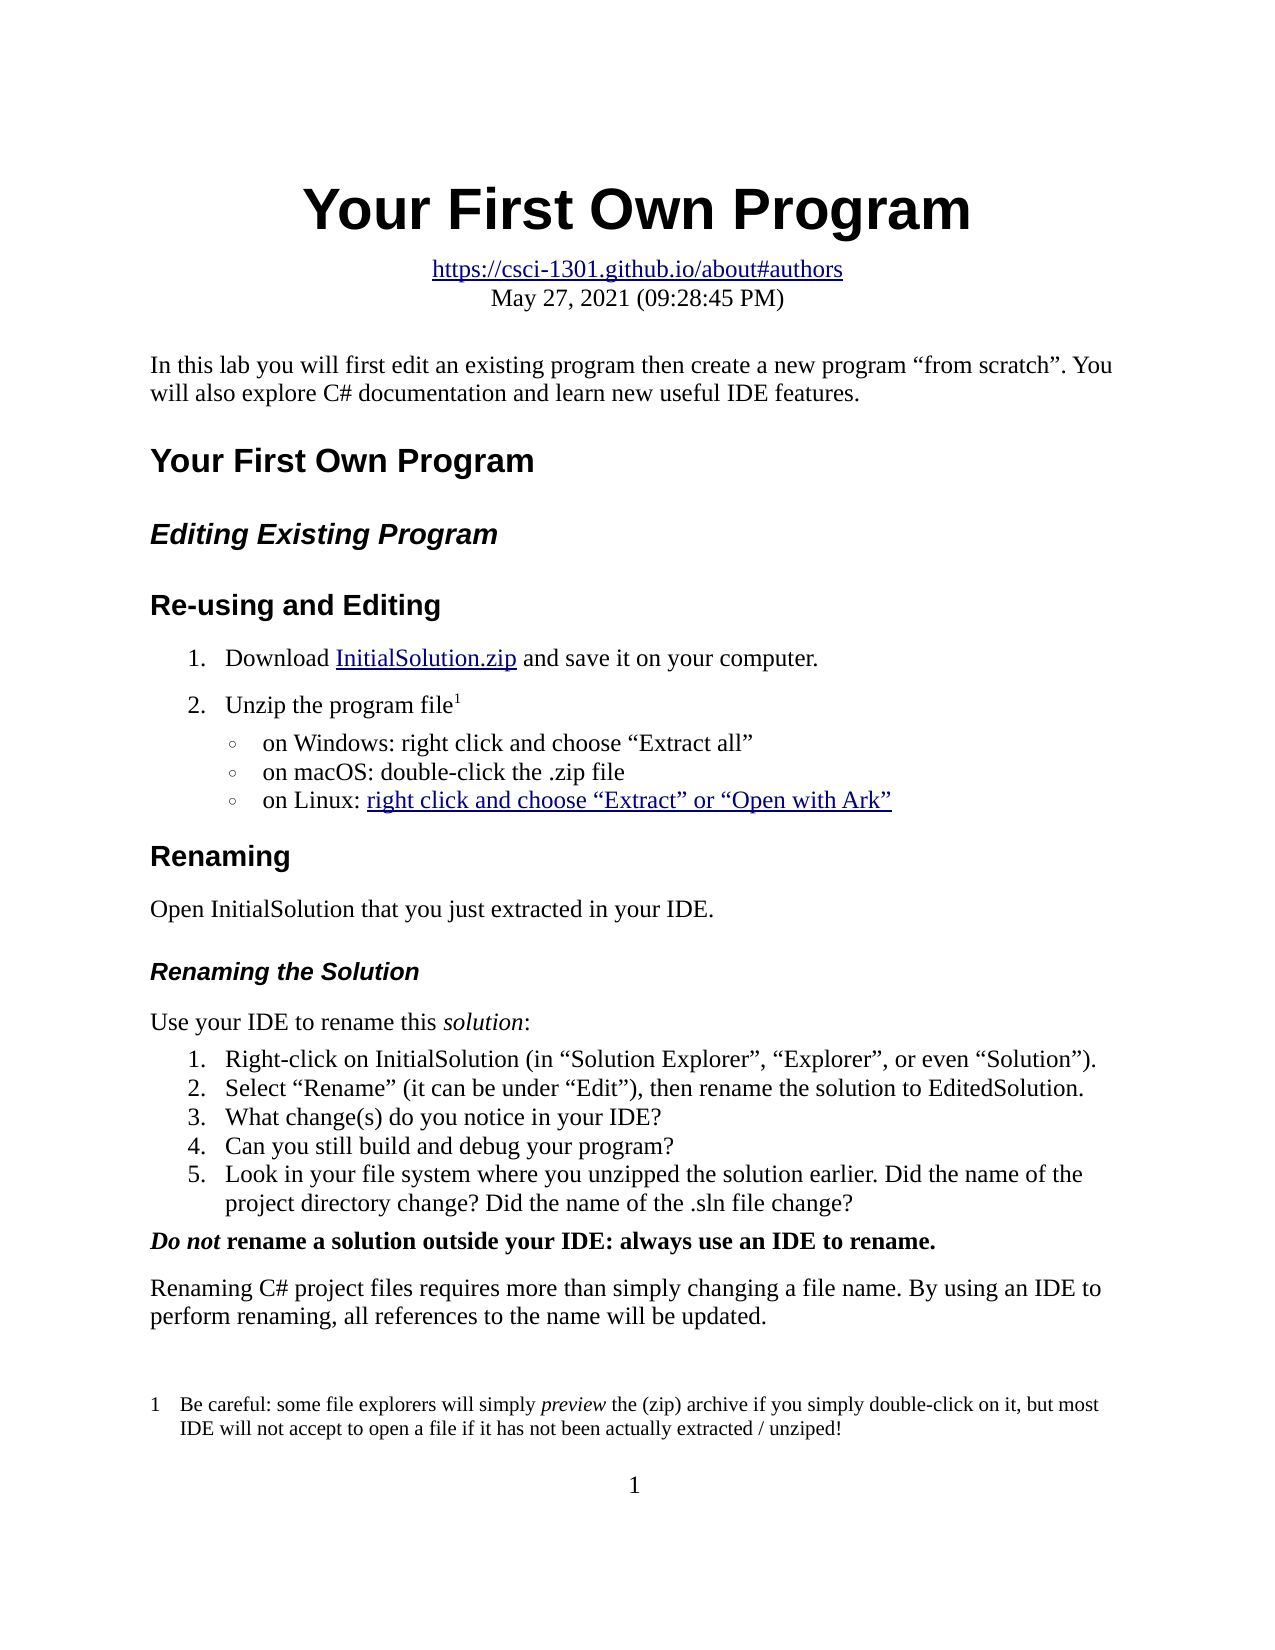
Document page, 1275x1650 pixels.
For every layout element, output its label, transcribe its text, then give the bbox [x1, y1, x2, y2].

list Unzip the program file [187, 690, 1125, 719]
list on Linux: right click and choose “Extract” or “Open with Ark” [225, 785, 1125, 814]
subtitle Your First Own Program [150, 441, 1125, 480]
text Renaming C# project files requires more than simply changing a file name. By using an IDE to perform renaming, all references to the name will be updated. [150, 1273, 1125, 1330]
subtitle Editing Existing Program [150, 517, 1125, 551]
text Do not rename a solution outside your IDE: always use an IDE to rename. [150, 1226, 1125, 1255]
text In this lab you will first edit an existing program then create a new program “from scratch”. You will also explore C# documentation and learn new useful IDE features. [150, 350, 1125, 407]
text https://csci-1301.github.io/about#authors [150, 254, 1125, 283]
list Can you still build and debug your program? [187, 1131, 1125, 1159]
text May 27, 2021 (09:28:45 PM) [150, 283, 1125, 312]
subtitle Renaming the Solution [150, 957, 1125, 985]
list Be careful: some file explorers will simply preview the (zip) archive if you simply double-click on it, but most IDE will not accept to open a file if it has not been actually extracted / unziped! [150, 1392, 1125, 1440]
list Select “Rename” (it can be under “Edit”), then rename the solution to EditedSolution. [187, 1073, 1125, 1102]
list on macOS: double-click the .zip file [225, 757, 1125, 785]
title Your First Own Program [150, 175, 1125, 242]
list Download InitialSolution.zip and save it on your computer. [187, 643, 1125, 672]
list on Windows: right click and choose “Extract all” [225, 728, 1125, 757]
list Right-click on InitialSolution (in “Solution Explorer”, “Explorer”, or even “Solution”). [187, 1044, 1125, 1073]
text Use your IDE to rename this solution: [150, 1007, 1125, 1036]
text Open InitialSolution that you just extracted in your IDE. [150, 894, 1125, 923]
subtitle Re-using and Editing [150, 588, 1125, 622]
subtitle Renaming [150, 839, 1125, 873]
list What change(s) do you notice in your IDE? [187, 1102, 1125, 1131]
list Look in your file system where you unzipped the solution earlier. Did the name of the project directory change? Did the name of the .sln file change? [187, 1159, 1125, 1217]
